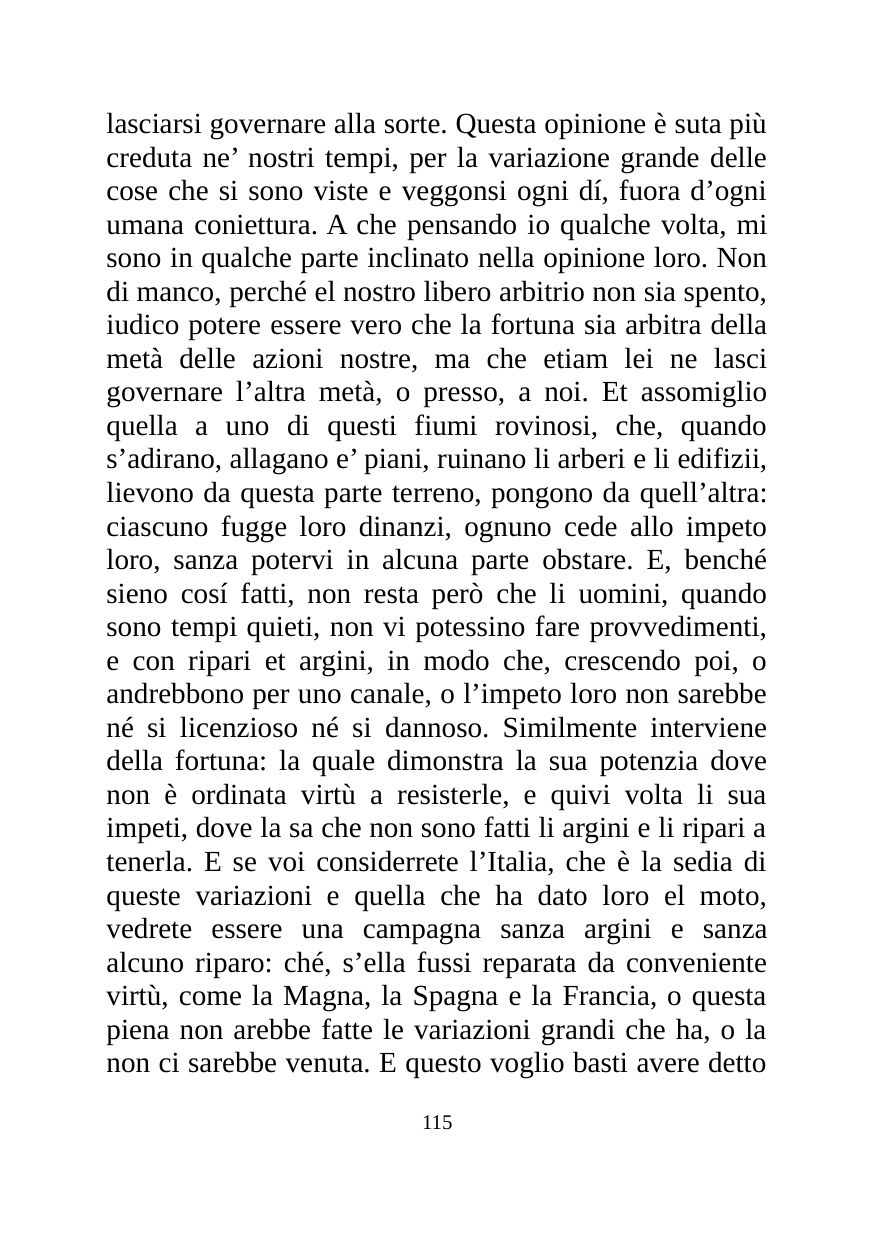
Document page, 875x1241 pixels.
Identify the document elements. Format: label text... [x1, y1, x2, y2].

text lasciarsi governare alla sorte. Questa opinione è suta più creduta ne’ nostri tempi, per la variazione grande delle cose che si sono viste e veggonsi ogni dí, fuora d’ogni umana coniettura. A che pensando io qualche volta, mi sono in qualche parte inclinato nella opinione loro. Non di manco, perché el nostro libero arbitrio non sia spento, iudico potere essere vero che la fortuna sia arbitra della metà delle azioni nostre, ma che etiam lei ne lasci governare l’altra metà, o presso, a noi. Et assomiglio quella a uno di questi fiumi rovinosi, che, quando s’adirano, allagano e’ piani, ruinano li arberi e li edifizii, lievono da questa parte terreno, pongono da quell’altra: ciascuno fugge loro dinanzi, ognuno cede allo impeto loro, sanza potervi in alcuna parte obstare. E, benché sieno cosí fatti, non resta però che li uomini, quando sono tempi quieti, non vi potessino fare provvedimenti, e con ripari et argini, in modo che, crescendo poi, o andrebbono per uno canale, o l’impeto loro non sarebbe né si licenzioso né si dannoso. Similmente interviene della fortuna: la quale dimonstra la sua potenzia dove non è ordinata virtù a resisterle, e quivi volta li sua impeti, dove la sa che non sono fatti li argini e li ripari a tenerla. E se voi considerrete l’Italia, che è la sedia di queste variazioni e quella che ha dato loro el moto, vedrete essere una campagna sanza argini e sanza alcuno riparo: ché, s’ella fussi reparata da conveniente virtù, come la Magna, la Spagna e la Francia, o questa piena non arebbe fatte le variazioni grandi che ha, o la non ci sarebbe venuta. E questo voglio basti avere detto [106, 106, 768, 1079]
